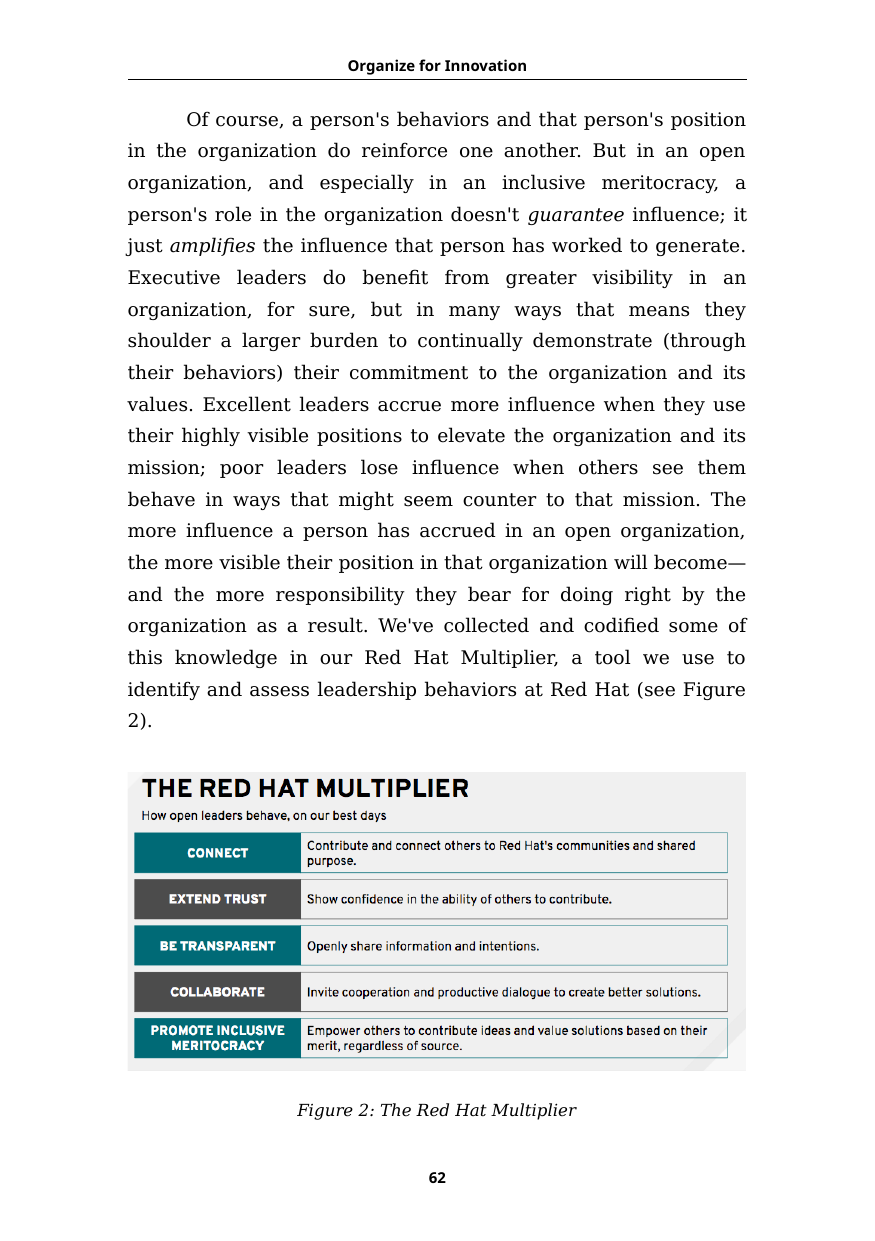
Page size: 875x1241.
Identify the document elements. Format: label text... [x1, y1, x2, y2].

text Figure 2: The Red Hat Multiplier [127, 1100, 747, 1120]
picture [127, 772, 746, 1071]
text Of course, a person's behaviors and that person's position in the organization do reinforce one another. But in an open organization, and especially in an inclusive meritocracy, a person's role in the organization doesn't guarantee influence; it just amplifies the influence that person has worked to generate. Executive leaders do benefit from greater visibility in an organization, for sure, but in many ways that means they shoulder a larger burden to continually demonstrate (through their behaviors) their commitment to the organization and its values. Excellent leaders accrue more influence when they use their highly visible positions to elevate the organization and its mission; poor leaders lose influence when others see them behave in ways that might seem counter to that mission. The more influence a person has accrued in an open organization, the more visible their position in that organization will become—and the more responsibility they bear for doing right by the organization as a result. We've collected and codified some of this knowledge in our Red Hat Multiplier, a tool we use to identify and assess leadership behaviors at Red Hat (see Figure 2). [127, 109, 747, 732]
